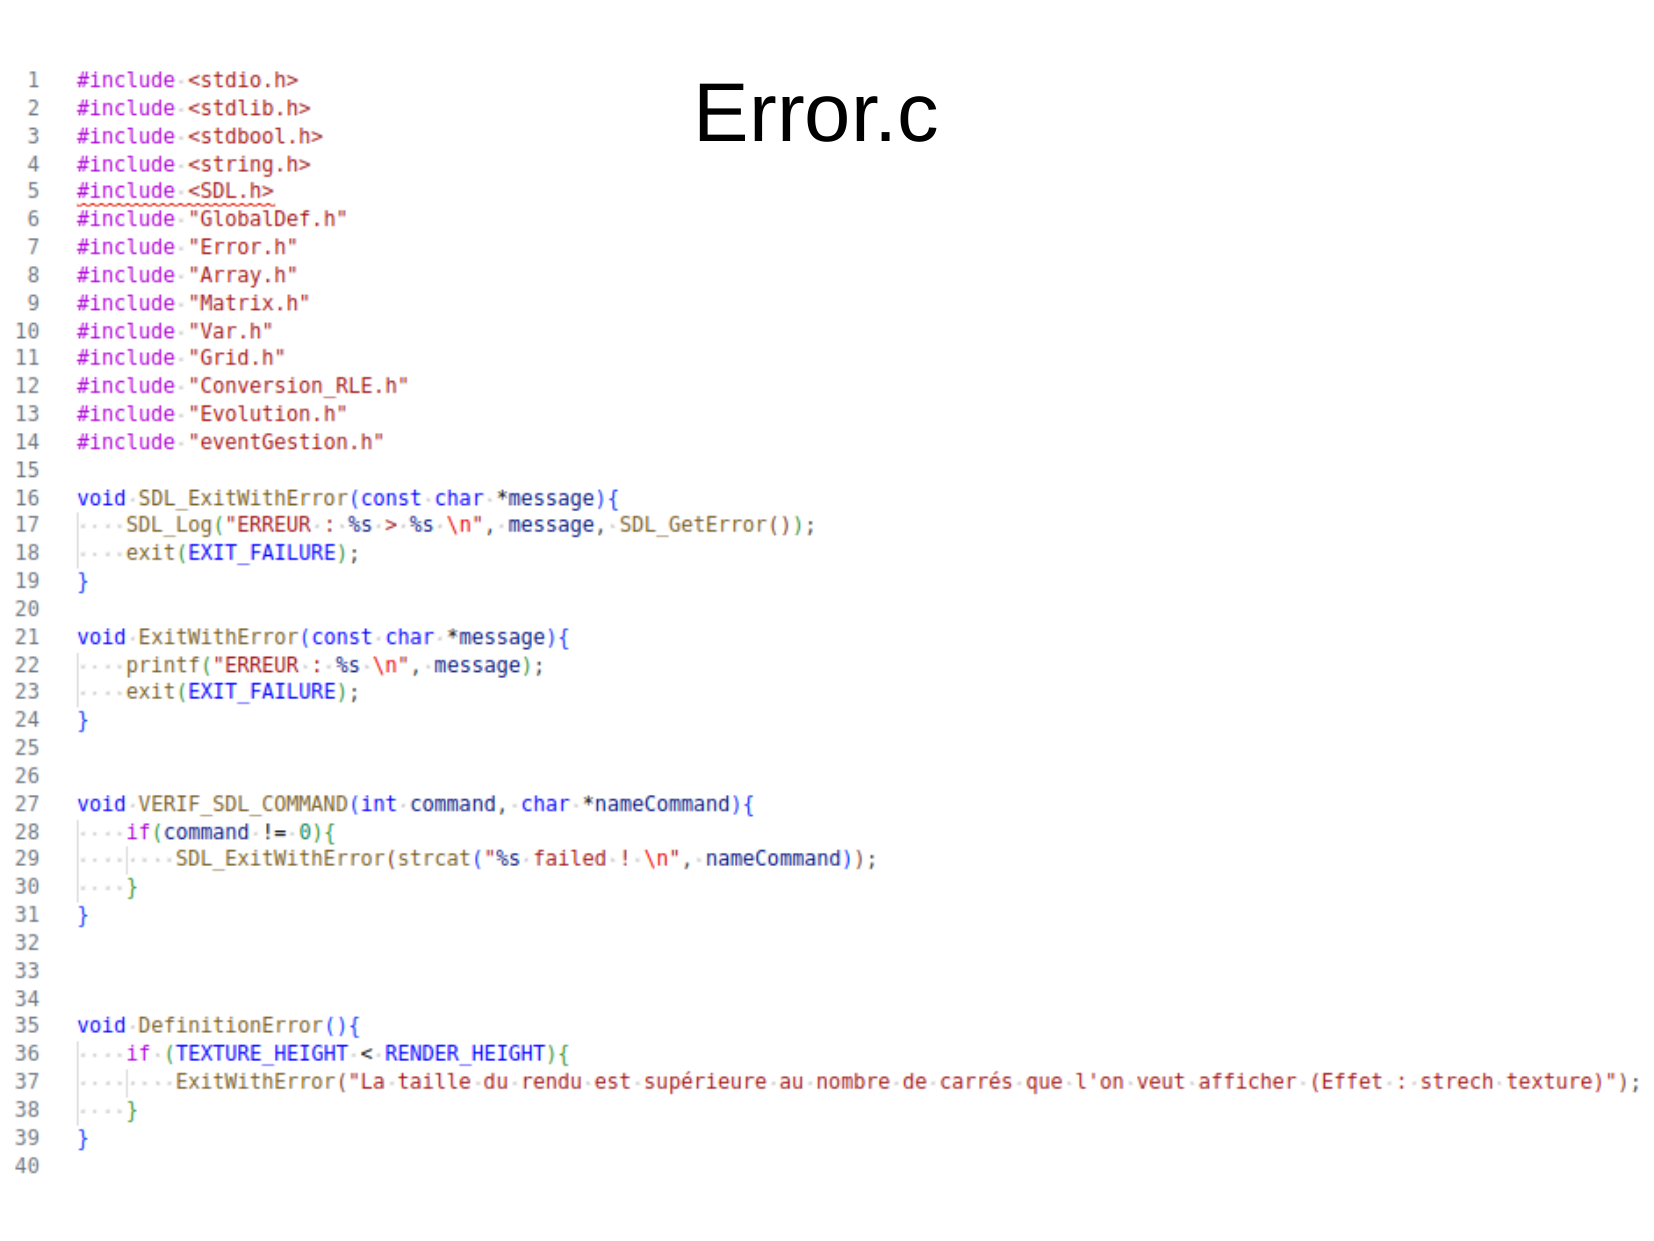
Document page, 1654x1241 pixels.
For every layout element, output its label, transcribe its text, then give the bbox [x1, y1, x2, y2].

text_box Error.c [679, 59, 954, 167]
picture [0, 63, 1654, 1177]
